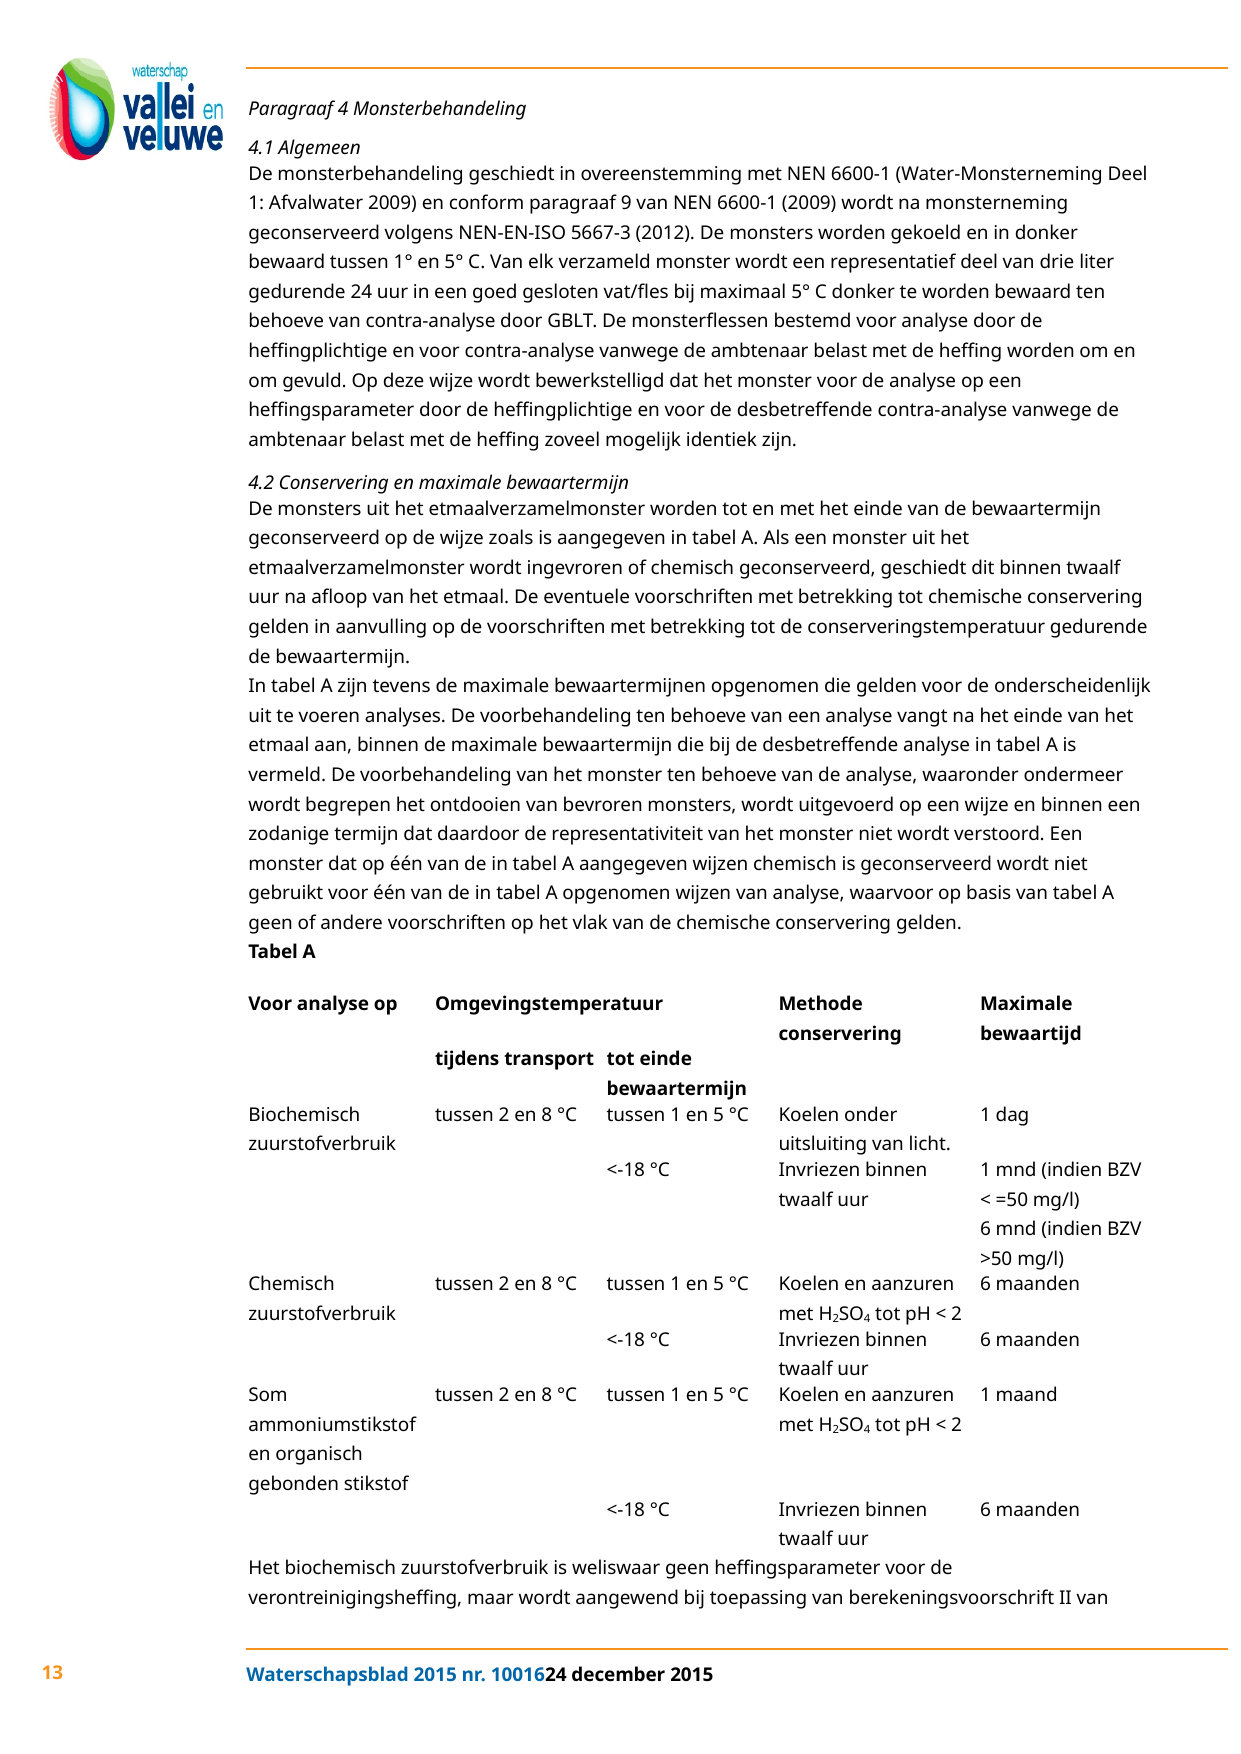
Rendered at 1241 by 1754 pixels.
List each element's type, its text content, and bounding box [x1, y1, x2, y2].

table_cell [778, 1046, 980, 1101]
table_cell 1 mnd (indien BZV < =50 mg/l) 6 mnd (indien BZV >50 mg/l) [980, 1156, 1152, 1271]
text 4.2 Conservering en maximale bewaartermijn [248, 469, 1152, 495]
table_cell Koelen en aanzuren met H2SO4 tot pH < 2 [778, 1271, 980, 1326]
text De monsters uit het etmaalverzamelmonster worden tot en met het einde van de bewaartermijn geconserveerd op de wijze zoals is aangegeven in tabel A. Als een monster uit het etmaalverzamelmonster wordt ingevroren of chemisch geconserveerd, geschiedt dit binnen twaalf uur na afloop van het etmaal. De eventuele voorschriften met betrekking tot chemische conservering gelden in aanvulling op de voorschriften met betrekking tot de conserveringstemperatuur gedurende de bewaartermijn. [248, 495, 1152, 668]
table_header Tabel A [248, 939, 435, 964]
table_header [606, 939, 778, 964]
table_cell [248, 1046, 435, 1101]
text In tabel A zijn tevens de maximale bewaartermijnen opgenomen die gelden voor de onderscheidenlijk uit te voeren analyses. De voorbehandeling ten behoeve van een analyse vangt na het einde van het etmaal aan, binnen de maximale bewaartermijn die bij de desbetreffende analyse in tabel A is vermeld. De voorbehandeling van het monster ten behoeve van de analyse, waaronder ondermeer wordt begrepen het ontdooien van bevroren monsters, wordt uitgevoerd op een wijze en binnen een zodanige termijn dat daardoor de representativiteit van het monster niet wordt verstoord. Een monster dat op één van de in tabel A aangegeven wijzen chemisch is geconserveerd wordt niet gebruikt voor één van de in tabel A opgenomen wijzen van analyse, waarvoor op basis van tabel A geen of andere voorschriften op het vlak van de chemische conservering gelden. [248, 672, 1152, 935]
table_cell [980, 1046, 1152, 1101]
table_cell Invriezen binnen twaalf uur [778, 1156, 980, 1271]
table_cell tijdens transport [435, 1046, 606, 1101]
table_cell [980, 965, 1152, 990]
text Het biochemisch zuurstofverbruik is weliswaar geen heffingsparameter voor de verontreinigingsheffing, maar wordt aangewend bij toepassing van berekeningsvoorschrift II van [248, 1554, 1152, 1609]
table_cell Som ammoniumstikstof en organisch gebonden stikstof [248, 1381, 435, 1496]
table_cell Chemisch zuurstofverbruik [248, 1271, 435, 1326]
table_cell [435, 1496, 606, 1551]
table_cell tussen 2 en 8 °C [435, 1101, 606, 1156]
table_header [980, 939, 1152, 964]
table_cell [606, 965, 778, 990]
table_cell tussen 1 en 5 °C [606, 1381, 778, 1496]
table_cell [435, 1326, 606, 1381]
table_cell Voor analyse op [248, 990, 435, 1046]
table_cell 1 maand [980, 1381, 1152, 1496]
text 4.1 Algemeen [248, 134, 1152, 160]
picture [41, 47, 231, 172]
table_header [778, 939, 980, 964]
table_cell Omgevingstemperatuur [435, 990, 778, 1046]
table_cell [778, 965, 980, 990]
table_cell tussen 1 en 5 °C [606, 1101, 778, 1156]
table_cell tussen 2 en 8 °C [435, 1381, 606, 1496]
table_cell tot einde bewaartermijn [606, 1046, 778, 1101]
table_cell tussen 2 en 8 °C [435, 1271, 606, 1326]
table_cell 6 maanden [980, 1496, 1152, 1551]
text Paragraaf 4 Monsterbehandeling [248, 95, 1152, 121]
table_cell Koelen onder uitsluiting van licht. [778, 1101, 980, 1156]
table_cell <-18 °C [606, 1156, 778, 1271]
text De monsterbehandeling geschiedt in overeenstemming met NEN 6600-1 (Water-Monsterneming Deel 1: Afvalwater 2009) en conform paragraaf 9 van NEN 6600-1 (2009) wordt na monsterneming geconserveerd volgens NEN-EN-ISO 5667-3 (2012). De monsters worden gekoeld en in donker bewaard tussen 1° en 5° C. Van elk verzameld monster wordt een representatief deel van drie liter gedurende 24 uur in een goed gesloten vat/fles bij maximaal 5° C donker te worden bewaard ten behoeve van contra-analyse door GBLT. De monsterflessen bestemd voor analyse door de heffingplichtige en voor contra-analyse vanwege de ambtenaar belast met de heffing worden om en om gevuld. Op deze wijze wordt bewerkstelligd dat het monster voor de analyse op een heffingsparameter door de heffingplichtige en voor de desbetreffende contra-analyse vanwege de ambtenaar belast met de heffing zoveel mogelijk identiek zijn. [248, 160, 1152, 452]
table_cell Biochemisch zuurstofverbruik [248, 1101, 435, 1156]
table_cell <-18 °C [606, 1496, 778, 1551]
table_cell [248, 1326, 435, 1381]
table_cell [435, 1156, 606, 1271]
table_cell [248, 1156, 435, 1271]
table_cell Invriezen binnen twaalf uur [778, 1496, 980, 1551]
table_header [435, 939, 606, 964]
table_cell 6 maanden [980, 1326, 1152, 1381]
table_cell [248, 965, 435, 990]
table_cell [248, 1496, 435, 1551]
table_cell Koelen en aanzuren met H2SO4 tot pH < 2 [778, 1381, 980, 1496]
table_cell Methode conservering [778, 990, 980, 1046]
table_cell Invriezen binnen twaalf uur [778, 1326, 980, 1381]
table_cell [435, 965, 606, 990]
table_cell tussen 1 en 5 °C [606, 1271, 778, 1326]
table_cell 6 maanden [980, 1271, 1152, 1326]
table_cell 1 dag [980, 1101, 1152, 1156]
table_cell Maximale bewaartijd [980, 990, 1152, 1046]
table_cell <-18 °C [606, 1326, 778, 1381]
